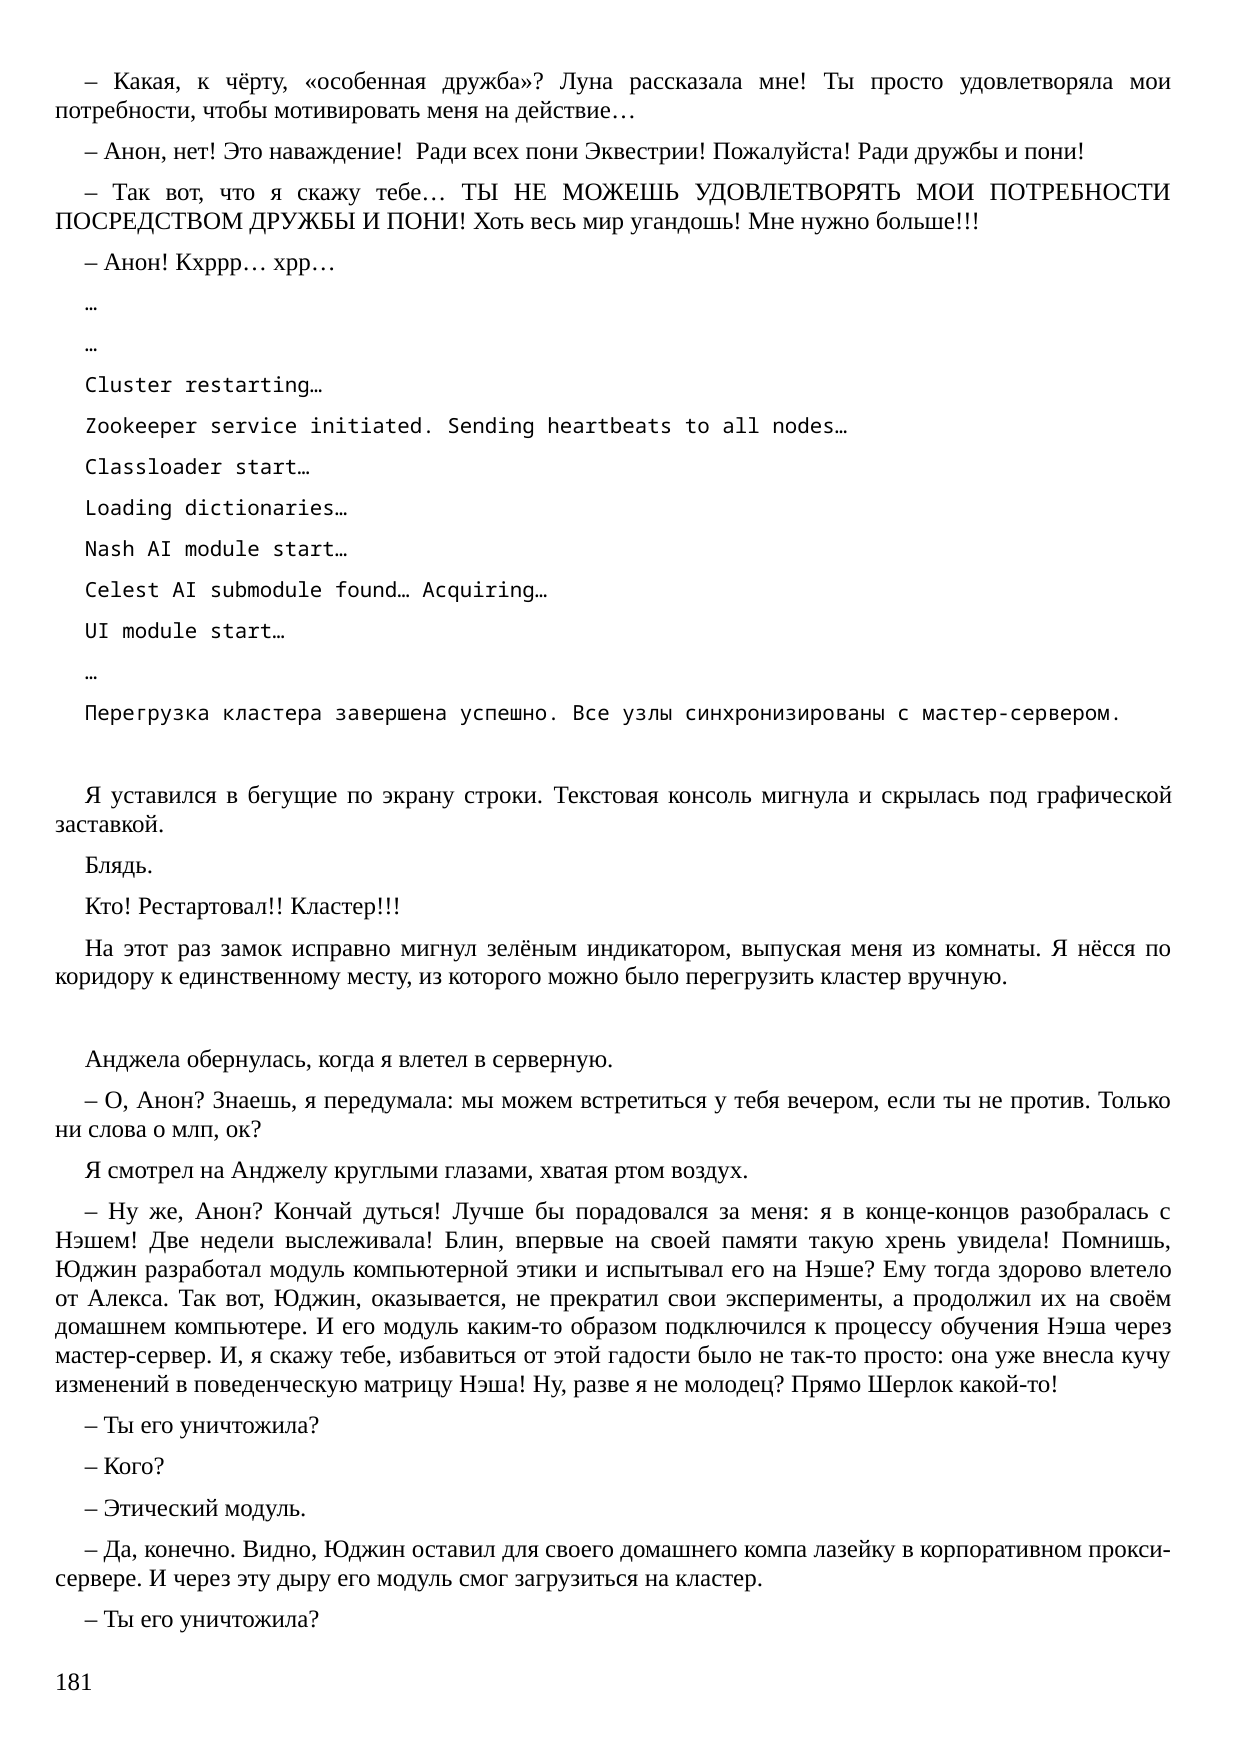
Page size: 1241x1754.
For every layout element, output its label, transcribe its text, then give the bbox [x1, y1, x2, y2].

text UI module start… [55, 616, 1173, 644]
text Loading dictionaries… [55, 493, 1173, 522]
text Zookeeper service initiated. Sending heartbeats to all nodes… [55, 411, 1173, 440]
text – Анон! Кхррр… хрр… [55, 247, 1173, 276]
text Я уставился в бегущие по экрану строки. Текстовая консоль мигнула и скрылась под графической заставкой. [55, 780, 1173, 838]
text … [55, 657, 1173, 685]
text … [55, 288, 1173, 317]
text Cluster restarting… [55, 370, 1173, 399]
text – Да, конечно. Видно, Юджин оставил для своего домашнего компа лазейку в корпоративном прокси-сервере. И через эту дыру его модуль смог загрузиться на кластер. [55, 1534, 1173, 1591]
text Анджела обернулась, когда я влетел в серверную. [55, 1044, 1173, 1073]
text … [55, 329, 1173, 358]
text – Кого? [55, 1451, 1173, 1480]
text На этот раз замок исправно мигнул зелёным индикатором, выпуская меня из комнаты. Я нёсся по коридору к единственному месту, из которого можно было перегрузить кластер вручную. [55, 933, 1173, 990]
text Блядь. [55, 850, 1173, 879]
text – Ты его уничтожила? [55, 1410, 1173, 1439]
text – Анон, нет! Это наваждение! Ради всех пони Эквестрии! Пожалуйста! Ради дружбы и пони! [55, 136, 1173, 165]
text Кто! Рестартовал!! Кластер!!! [55, 891, 1173, 920]
text – Какая, к чёрту, «особенная дружба»? Луна рассказала мне! Ты просто удовлетворяла мои потребности, чтобы мотивировать меня на действие… [55, 66, 1173, 123]
text Я смотрел на Анджелу круглыми глазами, хватая ртом воздух. [55, 1155, 1173, 1184]
text Classloader start… [55, 452, 1173, 481]
text – Так вот, что я скажу тебе… ТЫ НЕ МОЖЕШЬ УДОВЛЕТВОРЯТЬ МОИ ПОТРЕБНОСТИ ПОСРЕДСТВОМ ДРУЖБЫ И ПОНИ! Хоть весь мир угандошь! Мне нужно больше!!! [55, 177, 1173, 235]
text Перегрузка кластера завершена успешно. Все узлы синхронизированы с мастер-сервером. [55, 698, 1173, 726]
text – Ну же, Анон? Кончай дуться! Лучше бы порадовался за меня: я в конце-концов разобралась с Нэшем! Две недели выслеживала! Блин, впервые на своей памяти такую хрень увидела! Помнишь, Юджин разработал модуль компьютерной этики и испытывал его на Нэше? Ему тогда здорово влетело от Алекса. Так вот, Юджин, оказывается, не прекратил свои эксперименты, а продолжил их на своём домашнем компьютере. И его модуль каким-то образом подключился к процессу обучения Нэша через мастер-сервер. И, я скажу тебе, избавиться от этой гадости было не так-то просто: она уже внесла кучу изменений в поведенческую матрицу Нэша! Ну, разве я не молодец? Прямо Шерлок какой-то! [55, 1196, 1173, 1398]
text Celest AI submodule found… Acquiring… [55, 575, 1173, 603]
text – Ты его уничтожила? [55, 1604, 1173, 1633]
text – Этический модуль. [55, 1493, 1173, 1521]
text – О, Анон? Знаешь, я передумала: мы можем встретиться у тебя вечером, если ты не против. Только ни слова о млп, ок? [55, 1085, 1173, 1143]
text Nash AI module start… [55, 534, 1173, 563]
